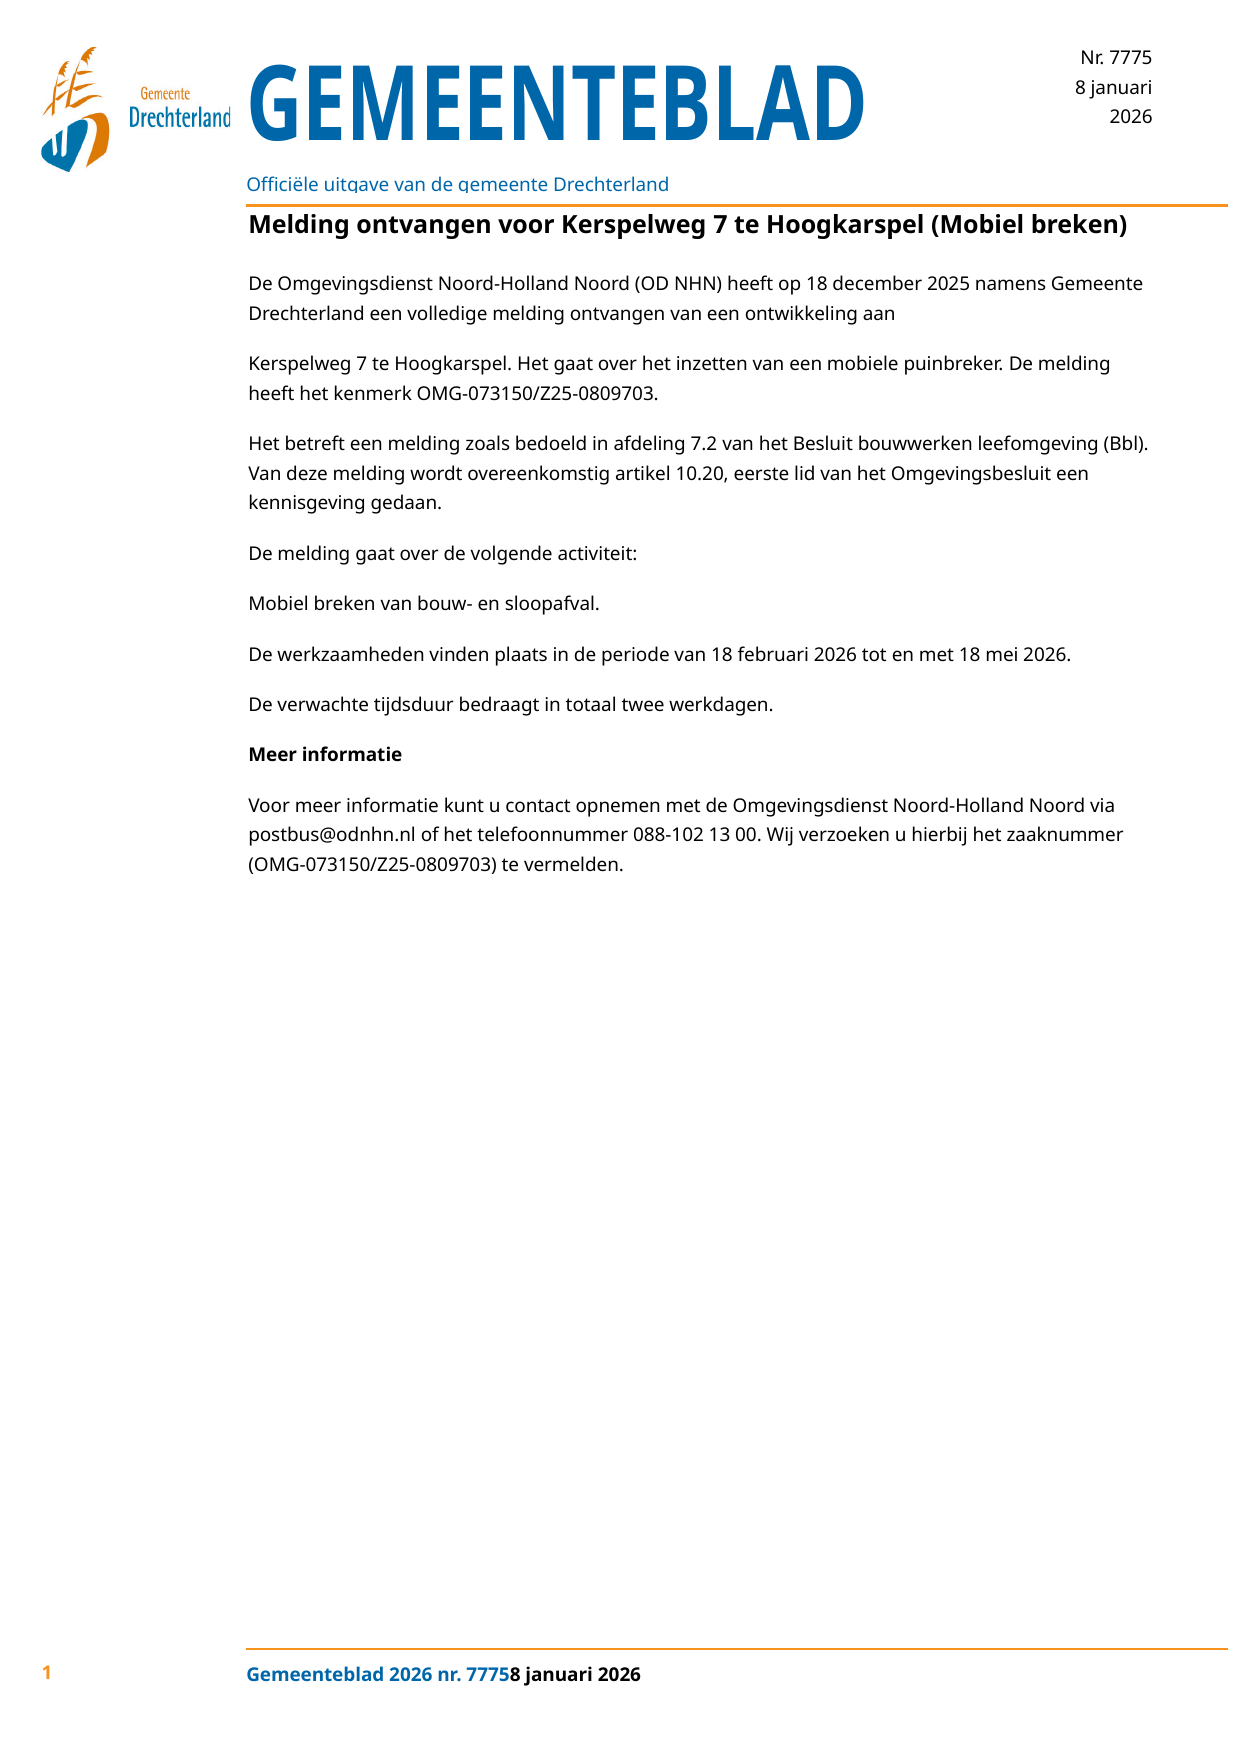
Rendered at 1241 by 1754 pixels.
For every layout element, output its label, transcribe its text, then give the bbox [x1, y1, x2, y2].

text Melding ontvangen voor Kerspelweg 7 te Hoogkarspel (Mobiel breken) [248, 207, 1152, 241]
text De Omgevingsdienst Noord-Holland Noord (OD NHN) heeft op 18 december 2025 namens Gemeente Drechterland een volledige melding ontvangen van een ontwikkeling aan [248, 270, 1152, 326]
text De verwachte tijdsduur bedraagt in totaal twee werkdagen. [248, 691, 1152, 717]
text Meer informatie [248, 742, 1152, 767]
picture [41, 47, 231, 172]
text Mobiel breken van bouw- en sloopafval. [248, 590, 1152, 616]
picture [41, 158, 64, 172]
text Voor meer informatie kunt u contact opnemen met de Omgevingsdienst Noord-Holland Noord via postbus@odnhn.nl of het telefoonnummer 088-102 13 00. Wij verzoeken u hierbij het zaaknummer (OMG-073150/Z25-0809703) te vermelden. [248, 792, 1152, 877]
text Het betreft een melding zoals bedoeld in afdeling 7.2 van het Besluit bouwwerken leefomgeving (Bbl). Van deze melding wordt overeenkomstig artikel 10.20, eerste lid van het Omgevingsbesluit een kennisgeving gedaan. [248, 430, 1152, 515]
text De melding gaat over de volgende activiteit: [248, 540, 1152, 566]
picture [226, 115, 231, 124]
text Kerspelweg 7 te Hoogkarspel. Het gaat over het inzetten van een mobiele puinbreker. De melding heeft het kenmerk OMG-073150/Z25-0809703. [248, 350, 1152, 406]
text De werkzaamheden vinden plaats in de periode van 18 februari 2026 tot en met 18 mei 2026. [248, 641, 1152, 666]
